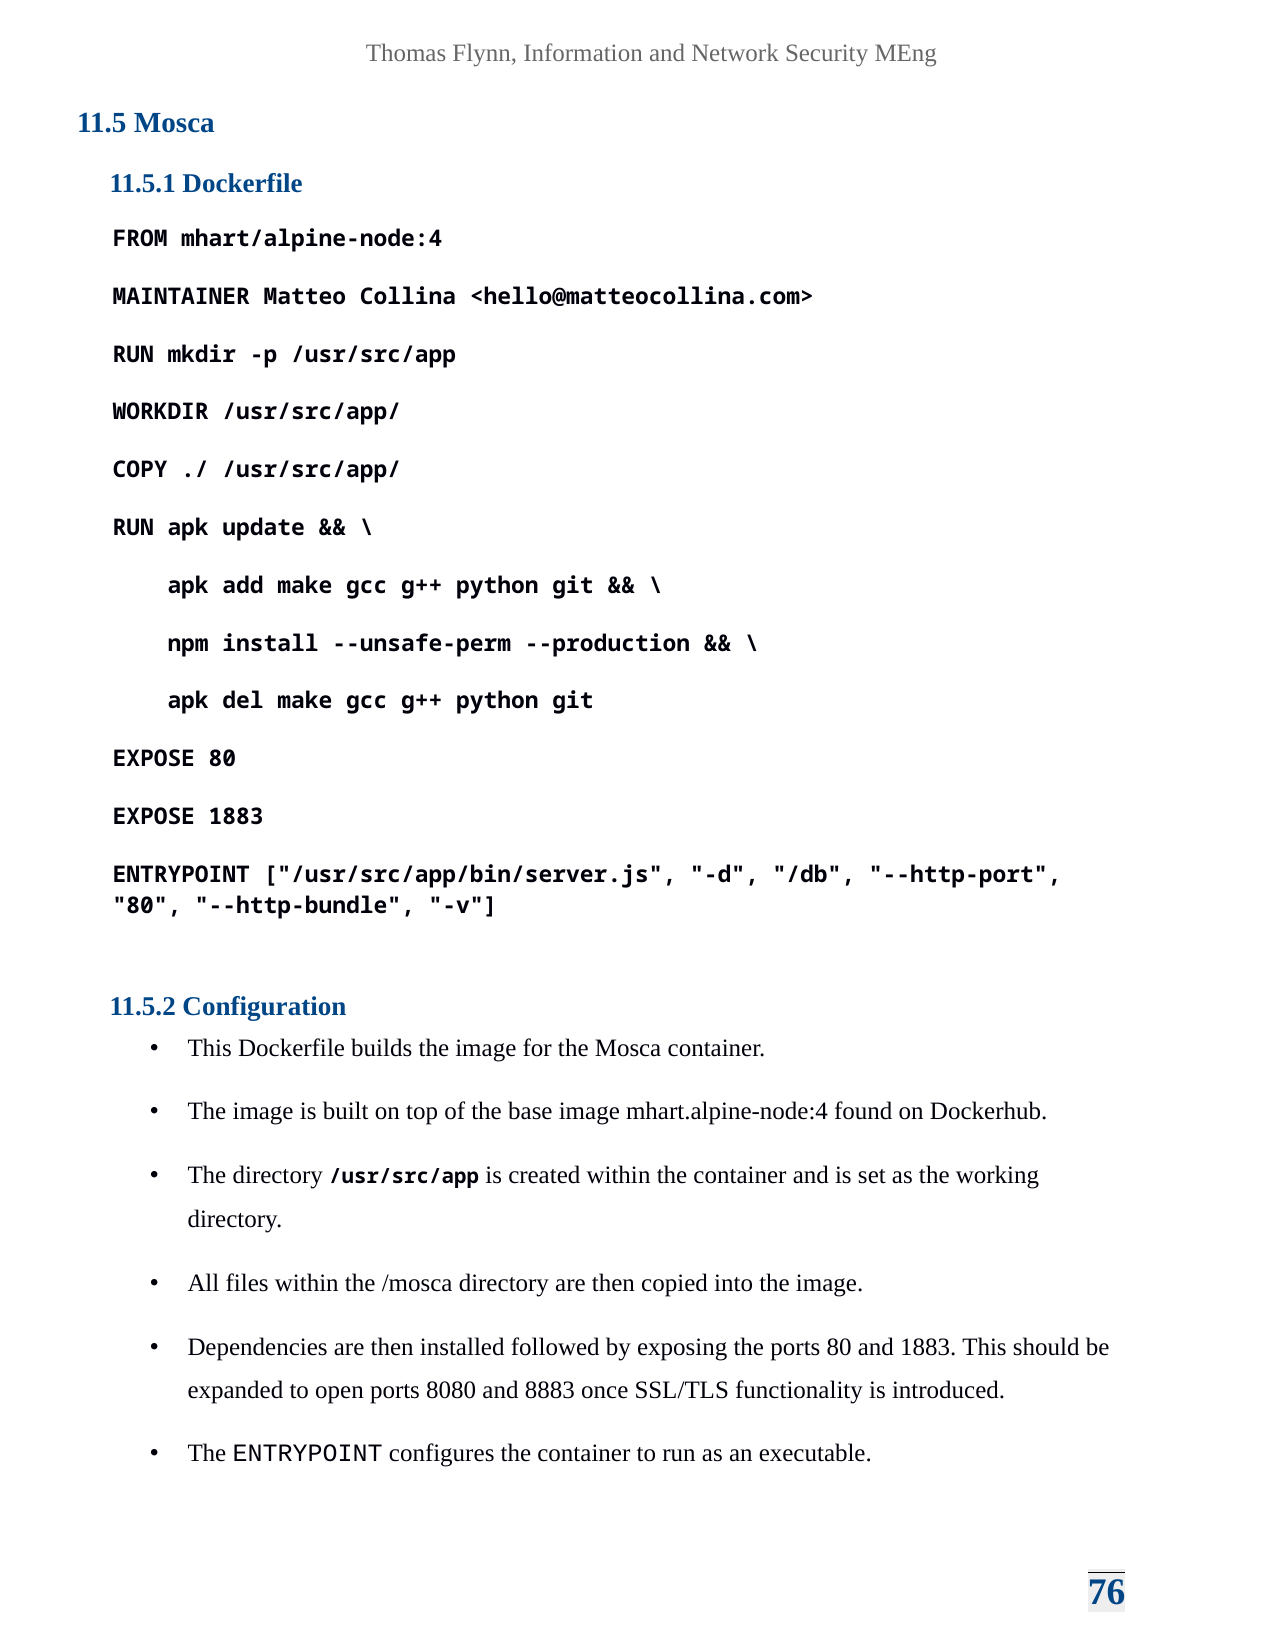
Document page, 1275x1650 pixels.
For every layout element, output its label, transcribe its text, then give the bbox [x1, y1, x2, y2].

text MAINTAINER Matteo Collina <hello@matteocollina.com> [112, 280, 1125, 311]
text WORKDIR /usr/src/app/ [112, 395, 1125, 427]
list The image is built on top of the base image mhart.alpine-node:4 found on Dockerhub. [150, 1096, 1125, 1125]
text EXPOSE 80 [112, 742, 1125, 773]
subtitle 11.5.1 Dockerfile [109, 167, 1125, 198]
text FROM mhart/alpine-node:4 [112, 222, 1125, 253]
text npm install --unsafe-perm --production && \ [112, 627, 1125, 658]
list The ENTRYPOINT configures the container to run as an executable. [150, 1438, 1125, 1469]
text EXPOSE 1883 [112, 800, 1125, 831]
text apk add make gcc g++ python git && \ [112, 569, 1125, 600]
list This Dockerfile builds the image for the Mosca container. [150, 1033, 1125, 1061]
text ENTRYPOINT ["/usr/src/app/bin/server.js", "-d", "/db", "--http-port", "80", "--http-bundle", "-v"] [112, 858, 1125, 920]
text RUN mkdir -p /usr/src/app [112, 337, 1125, 369]
subtitle 11.5.2 Configuration [109, 990, 1125, 1021]
subtitle 11.5 Mosca [74, 105, 1125, 138]
list Dependencies are then installed followed by exposing the ports 80 and 1883. This should be expanded to open ports 8080 and 8883 once SSL/TLS functionality is introduced. [150, 1332, 1125, 1403]
list The directory /usr/src/app is created within the container and is set as the working directory. [150, 1160, 1125, 1233]
text RUN apk update && \ [112, 511, 1125, 542]
text COPY ./ /usr/src/app/ [112, 453, 1125, 484]
text apk del make gcc g++ python git [112, 684, 1125, 716]
list All files within the /mosca directory are then copied into the image. [150, 1268, 1125, 1297]
